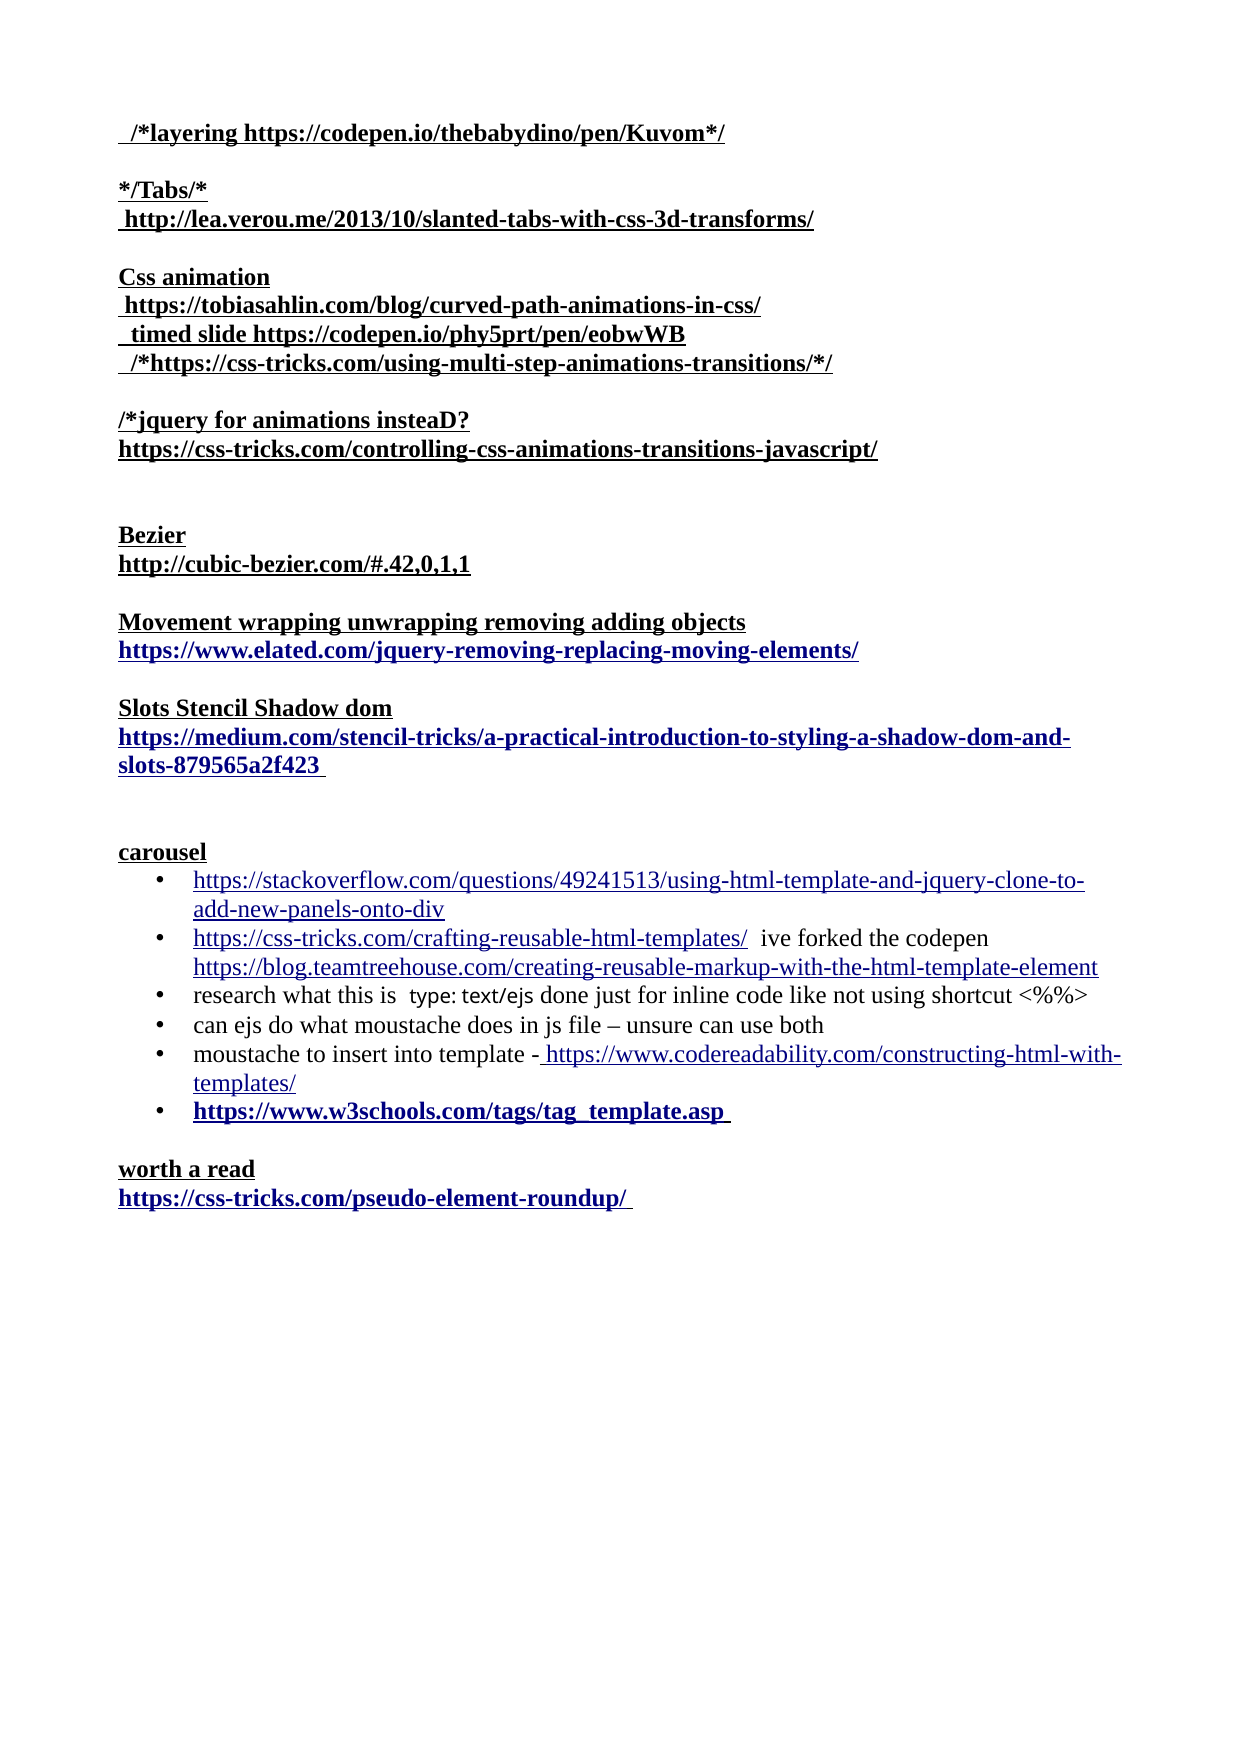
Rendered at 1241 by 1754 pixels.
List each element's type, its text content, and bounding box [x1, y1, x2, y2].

list https://stackoverflow.com/questions/49241513/using-html-template-and-jquery-clone-to-add-new-panels-onto-div [156, 866, 1122, 923]
text Css animation [118, 262, 1122, 291]
list moustache to insert into template - https://www.codereadability.com/constructing-html-with-templates/ [156, 1039, 1122, 1096]
text /*layering https://codepen.io/thebabydino/pen/Kuvom*/ [118, 118, 1122, 147]
list can ejs do what moustache does in js file – unsure can use both [156, 1010, 1122, 1039]
list research what this is type: text/ejs done just for inline code like not using shortcut <%%> [156, 981, 1122, 1010]
text */Tabs/* [118, 176, 1122, 204]
text timed slide https://codepen.io/phy5prt/pen/eobwWB [118, 319, 1122, 348]
text /*https://css-tricks.com/using-multi-step-animations-transitions/*/ [118, 348, 1122, 377]
text http://cubic-bezier.com/#.42,0,1,1 [118, 549, 1122, 578]
text https://medium.com/stencil-tricks/a-practical-introduction-to-styling-a-shadow-dom-and-slots-879565a2f423 [118, 722, 1122, 779]
text Movement wrapping unwrapping removing adding objects [118, 607, 1122, 636]
list https://css-tricks.com/crafting-reusable-html-templates/ ive forked the codepen https://blog.teamtreehouse.com/creating-reusable-markup-with-the-html-template-element [156, 923, 1122, 981]
text Slots Stencil Shadow dom [118, 693, 1122, 722]
text /*jquery for animations insteaD? [118, 406, 1122, 434]
text worth a read [118, 1154, 1122, 1183]
text carousel [118, 837, 1122, 866]
text https://www.elated.com/jquery-removing-replacing-moving-elements/ [118, 636, 1122, 664]
text http://lea.verou.me/2013/10/slanted-tabs-with-css-3d-transforms/ [118, 204, 1122, 233]
text https://css-tricks.com/pseudo-element-roundup/ [118, 1183, 1122, 1211]
text https://tobiasahlin.com/blog/curved-path-animations-in-css/ [118, 291, 1122, 319]
text https://css-tricks.com/controlling-css-animations-transitions-javascript/ [118, 434, 1122, 463]
text Bezier [118, 521, 1122, 549]
list https://www.w3schools.com/tags/tag_template.asp [156, 1096, 1122, 1125]
